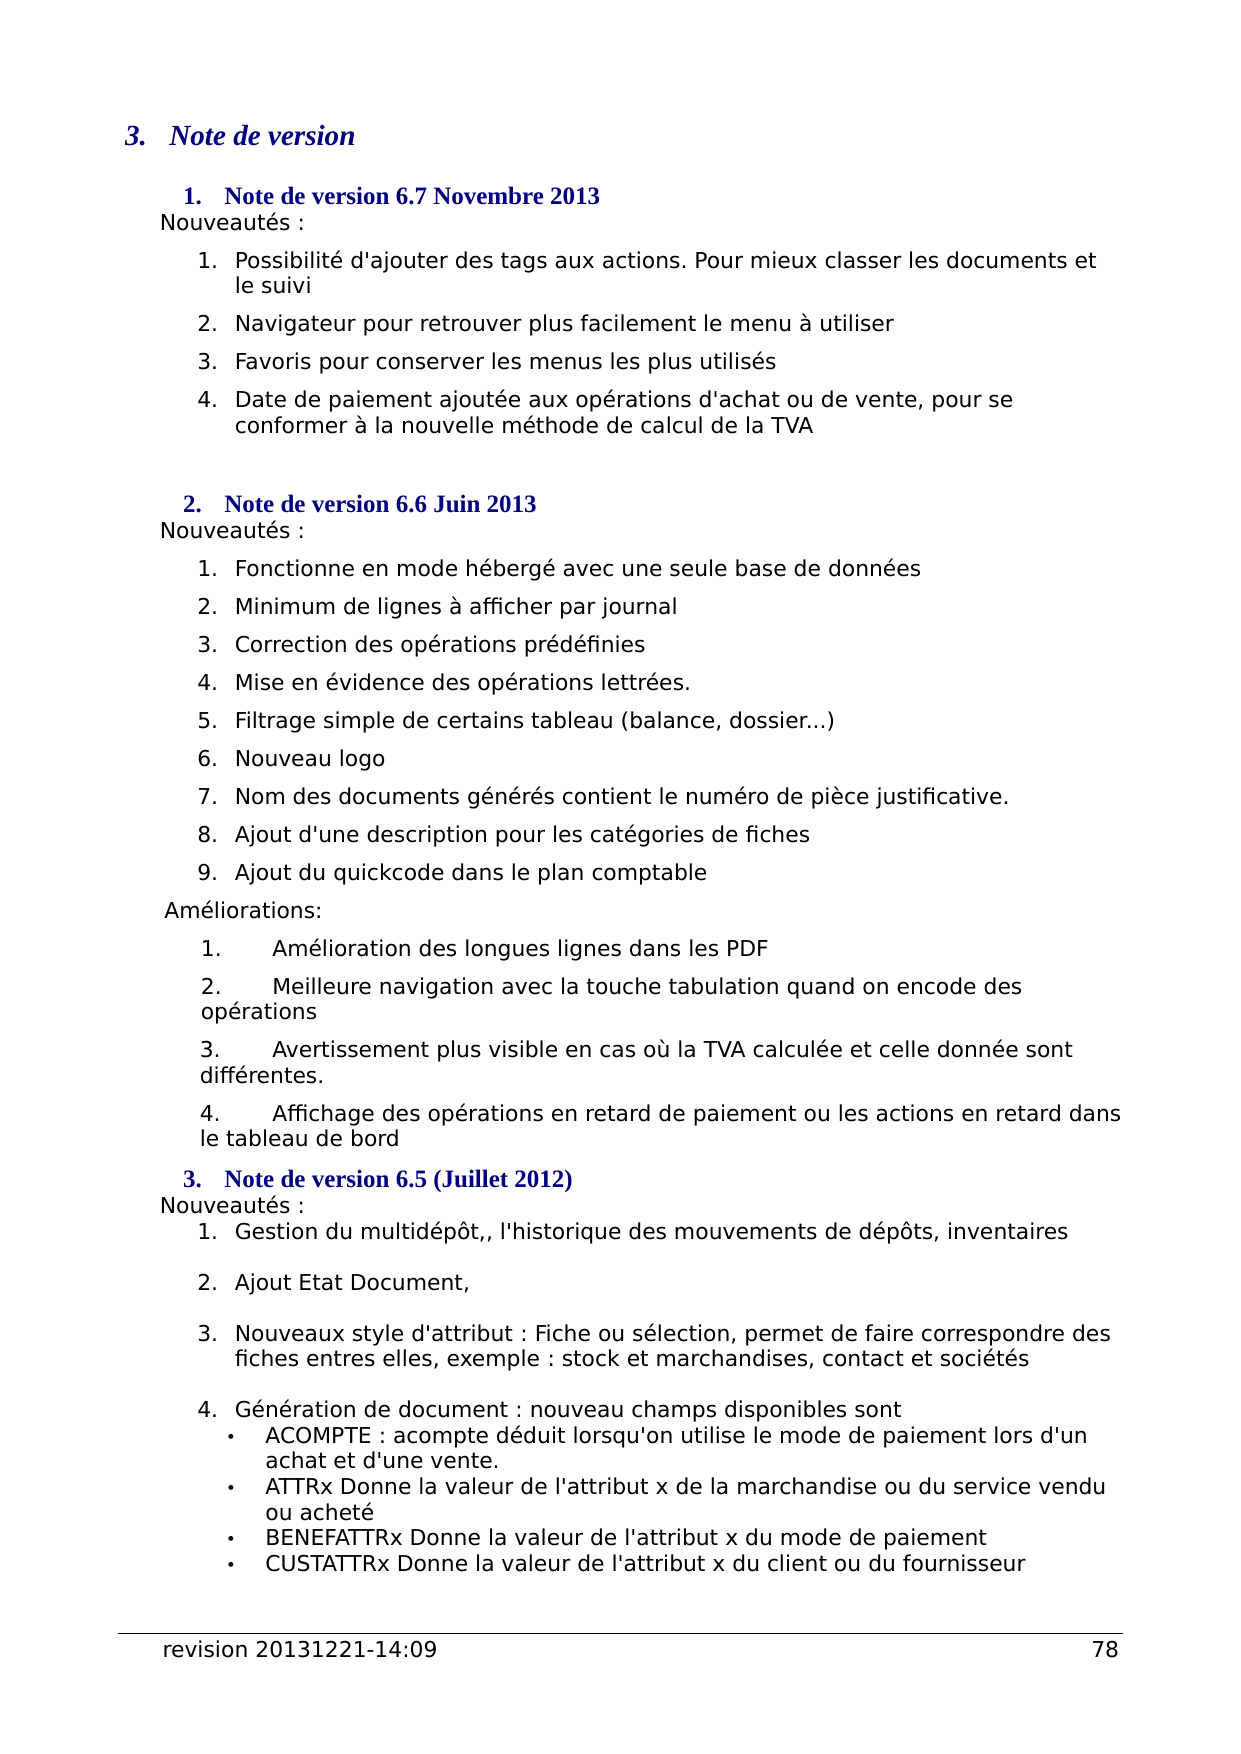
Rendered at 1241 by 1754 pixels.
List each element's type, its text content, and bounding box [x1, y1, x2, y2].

list Avertissement plus visible en cas où la TVA calculée et celle donnée sont différentes. [199, 1037, 1123, 1088]
list Amélioration des longues lignes dans les PDF [201, 936, 1123, 961]
list ACOMPTE : acompte déduit lorsqu'on utilise le mode de paiement lors d'un achat et d'une vente. [228, 1423, 1123, 1474]
text Nouveautés : [159, 210, 1123, 235]
list Possibilité d'ajouter des tags aux actions. Pour mieux classer les documents et le suivi [197, 248, 1123, 299]
subtitle Note de version 6.7 Novembre 2013 [177, 181, 1123, 210]
text Nouveautés : [159, 1193, 1123, 1219]
list Ajout du quickcode dans le plan comptable [197, 860, 1123, 885]
list Ajout Etat Document, [197, 1270, 1123, 1295]
list Meilleure navigation avec la touche tabulation quand on encode des opérations [201, 974, 1123, 1025]
list Nouveaux style d'attribut : Fiche ou sélection, permet de faire correspondre des fiches entres elles, exemple : stock et marchandises, contact et sociétés [197, 1321, 1123, 1372]
list Affichage des opérations en retard de paiement ou les actions en retard dans le tableau de bord [199, 1101, 1123, 1152]
subtitle Note de version 6.6 Juin 2013 [177, 489, 1123, 518]
list BENEFATTRx Donne la valeur de l'attribut x du mode de paiement [228, 1525, 1123, 1551]
list Gestion du multidépôt,, l'historique des mouvements de dépôts, inventaires [197, 1219, 1123, 1244]
text Nouveautés : [159, 518, 1123, 543]
list Date de paiement ajoutée aux opérations d'achat ou de vente, pour se conformer à la nouvelle méthode de calcul de la TVA [197, 387, 1123, 438]
list Minimum de lignes à afficher par journal [197, 594, 1123, 619]
list Filtrage simple de certains tableau (balance, dossier...) [197, 708, 1123, 733]
list Génération de document : nouveau champs disponibles sont [197, 1397, 1123, 1423]
list CUSTATTRx Donne la valeur de l'attribut x du client ou du fournisseur [228, 1551, 1123, 1576]
list Fonctionne en mode hébergé avec une seule base de données [197, 556, 1123, 581]
subtitle Note de version [117, 118, 1123, 152]
list Nom des documents générés contient le numéro de pièce justificative. [197, 784, 1123, 809]
subtitle Note de version 6.5 (Juillet 2012) [177, 1164, 1123, 1193]
list Navigateur pour retrouver plus facilement le menu à utiliser [197, 311, 1123, 337]
list Améliorations: [164, 898, 1123, 923]
list Mise en évidence des opérations lettrées. [197, 670, 1123, 695]
list Favoris pour conserver les menus les plus utilisés [197, 349, 1123, 375]
list ATTRx Donne la valeur de l'attribut x de la marchandise ou du service vendu ou acheté [228, 1474, 1123, 1525]
list Correction des opérations prédéfinies [197, 632, 1123, 657]
list Ajout d'une description pour les catégories de fiches [197, 822, 1123, 847]
list Nouveau logo [197, 746, 1123, 771]
